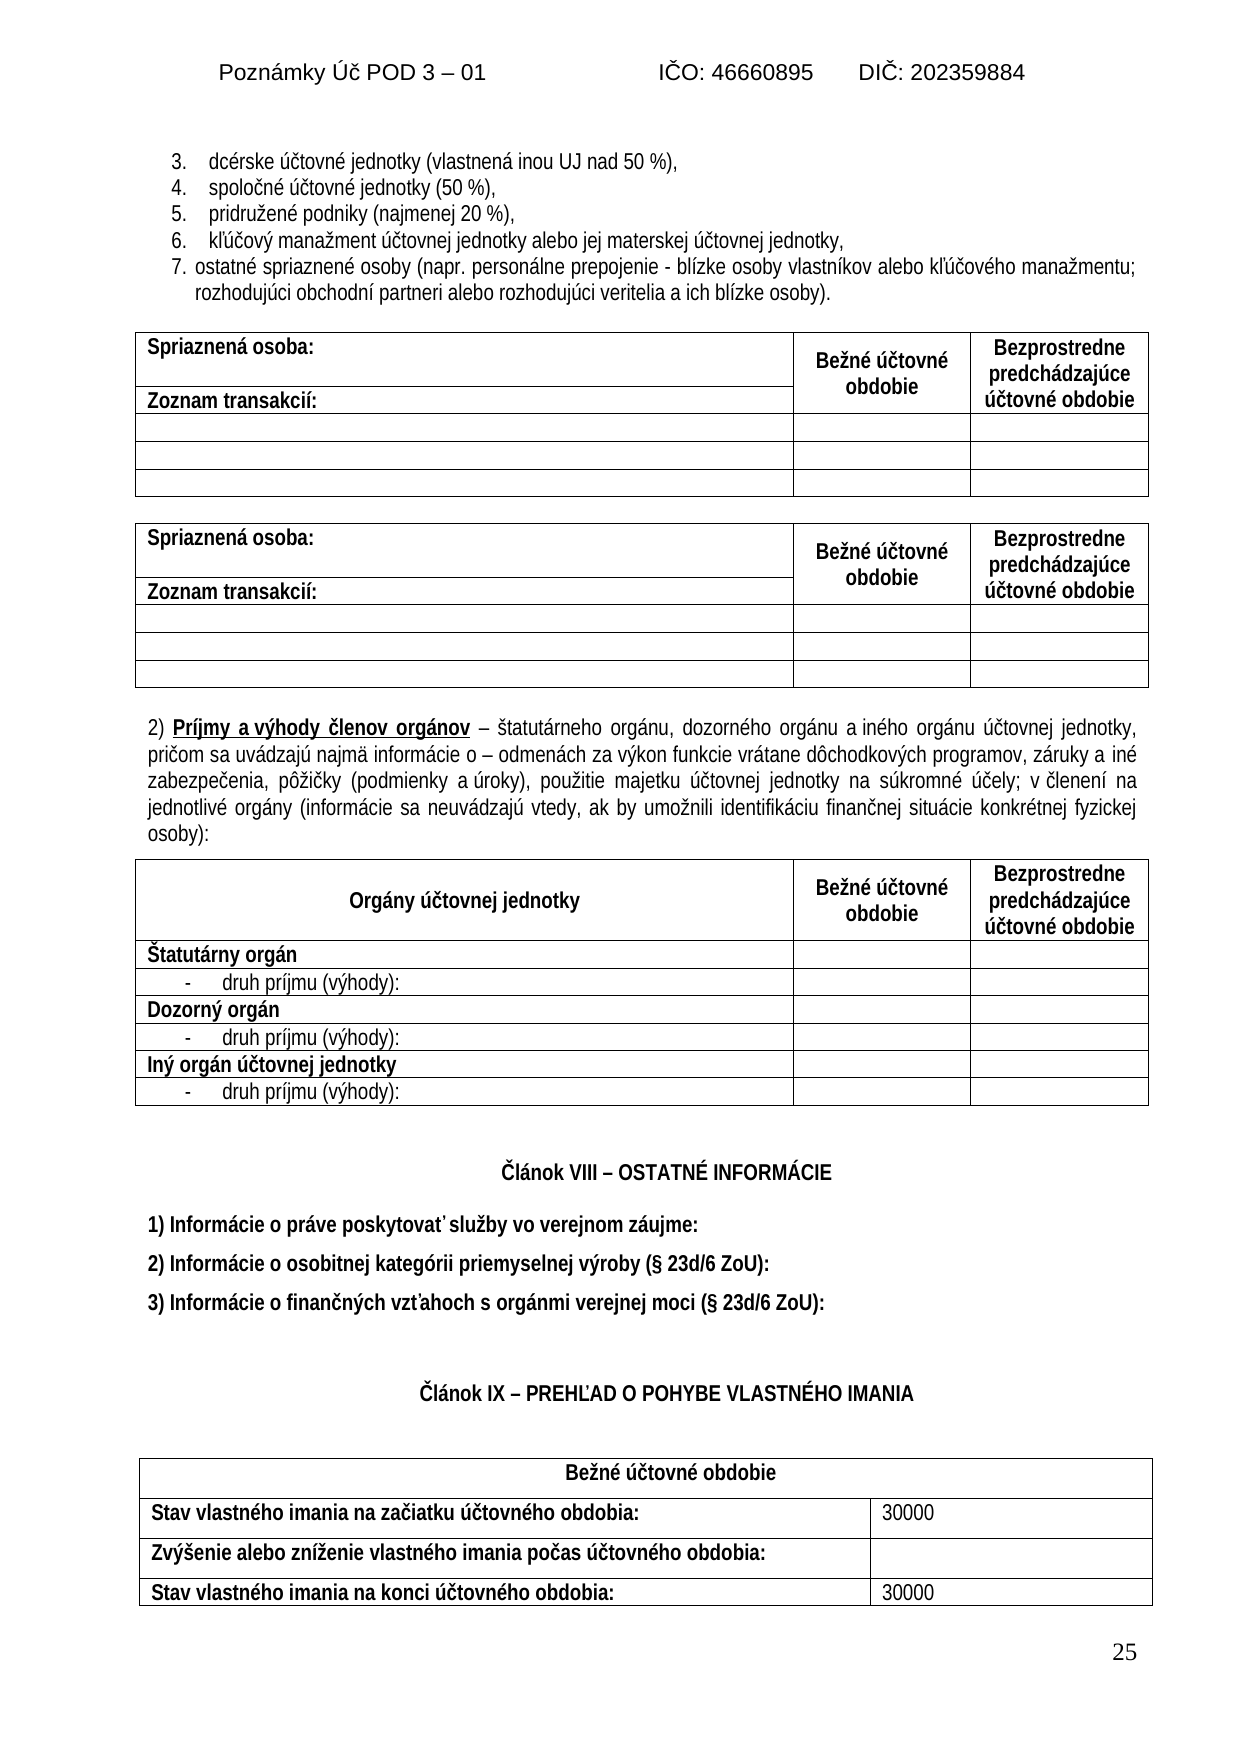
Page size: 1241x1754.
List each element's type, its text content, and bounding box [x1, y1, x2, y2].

table_cell [971, 1078, 1148, 1105]
table_cell Stav vlastného imania na konci účtovného obdobia: [140, 1579, 870, 1605]
text 2) Informácie o osobitnej kategórii priemyselnej výroby (§ 23d/6 ZoU): [148, 1250, 1186, 1276]
table_cell [136, 633, 793, 659]
list pridružené podniky (najmenej 20 %), [171, 200, 1186, 227]
table_cell [794, 605, 970, 632]
table_cell Zvýšenie alebo zníženie vlastného imania počas účtovného obdobia: [140, 1539, 870, 1578]
list dcérske účtovné jednotky (vlastnená inou UJ nad 50 %), [171, 148, 1186, 174]
table_cell [971, 470, 1148, 496]
table_header Bežné účtovné obdobie [794, 860, 970, 940]
table_cell [794, 1078, 970, 1105]
table_header Orgány účtovnej jednotky [136, 860, 793, 940]
list kľúčový manažment účtovnej jednotky alebo jej materskej účtovnej jednotky, [171, 227, 1186, 253]
table_cell Štatutárny orgán [136, 941, 793, 968]
table_cell [971, 969, 1148, 995]
text 3) Informácie o finančných vzťahoch s orgánmi verejnej moci (§ 23d/6 ZoU): [148, 1289, 1186, 1315]
table_header Bezprostredne predchádzajúce účtovné obdobie [971, 524, 1148, 604]
table_cell [136, 470, 793, 496]
table_cell [794, 1024, 970, 1050]
table_cell [794, 442, 970, 468]
table_cell [794, 470, 970, 496]
table_cell druh príjmu (výhody): [136, 969, 793, 995]
table_cell [794, 969, 970, 995]
text 2) Príjmy a výhody členov orgánov – štatutárneho orgánu, dozorného orgánu a iného orgánu účtovnej jednotky, pričom sa uvádzajú najmä informácie o – odmenách za výkon funkcie vrátane dôchodkových programov, záruky a iné zabezpečenia, pôžičky (podmienky a úroky), použitie majetku účtovnej jednotky na súkromné účely; v členení na jednotlivé orgány (informácie sa neuvádzajú vtedy, ak by umožnili identifikáciu finančnej situácie konkrétnej fyzickej osoby): [148, 714, 1137, 846]
table_cell Zoznam transakcií: [136, 387, 793, 413]
table_header Bezprostredne predchádzajúce účtovné obdobie [971, 333, 1148, 413]
table_cell 30000 [871, 1499, 1152, 1538]
table_header Bežné účtovné obdobie [140, 1459, 1152, 1498]
text Článok VIII – OSTATNÉ INFORMÁCIE [148, 1158, 1186, 1185]
table_cell [794, 941, 970, 968]
table_cell [971, 605, 1148, 632]
text Článok IX – PREHĽAD O POHYBE VLASTNÉHO IMANIA [148, 1380, 1186, 1407]
table_cell [794, 633, 970, 659]
table_cell [971, 661, 1148, 687]
table_cell Stav vlastného imania na začiatku účtovného obdobia: [140, 1499, 870, 1538]
table_cell [971, 1024, 1148, 1050]
table_header Bežné účtovné obdobie [794, 524, 970, 604]
list ostatné spriaznené osoby (napr. personálne prepojenie - blízke osoby vlastníkov alebo kľúčového manažmentu; rozhodujúci obchodní partneri alebo rozhodujúci veritelia a ich blízke osoby). [171, 253, 1137, 306]
table_cell [971, 442, 1148, 468]
table_cell [971, 1051, 1148, 1077]
table_header Spriaznená osoba: [136, 333, 793, 386]
table_cell [794, 996, 970, 1022]
list spoločné účtovné jednotky (50 %), [171, 174, 1186, 200]
table_cell Zoznam transakcií: [136, 578, 793, 604]
table_cell [971, 633, 1148, 659]
table_cell druh príjmu (výhody): [136, 1024, 793, 1050]
table_cell Dozorný orgán [136, 996, 793, 1022]
table_cell 30000 [871, 1579, 1152, 1605]
table_cell [136, 442, 793, 468]
table_cell [794, 414, 970, 441]
table_cell [136, 661, 793, 687]
table_header Bežné účtovné obdobie [794, 333, 970, 413]
table_header Spriaznená osoba: [136, 524, 793, 577]
table_cell [794, 1051, 970, 1077]
text 1) Informácie o práve poskytovať služby vo verejnom záujme: [148, 1211, 1186, 1237]
table_header Bezprostredne predchádzajúce účtovné obdobie [971, 860, 1148, 940]
table_cell [871, 1539, 1152, 1578]
table_cell [971, 996, 1148, 1022]
table_cell [794, 661, 970, 687]
table_cell [971, 414, 1148, 441]
table_cell Iný orgán účtovnej jednotky [136, 1051, 793, 1077]
table_cell [971, 941, 1148, 968]
table_cell [136, 414, 793, 441]
table_cell [136, 605, 793, 632]
table_cell druh príjmu (výhody): [136, 1078, 793, 1105]
